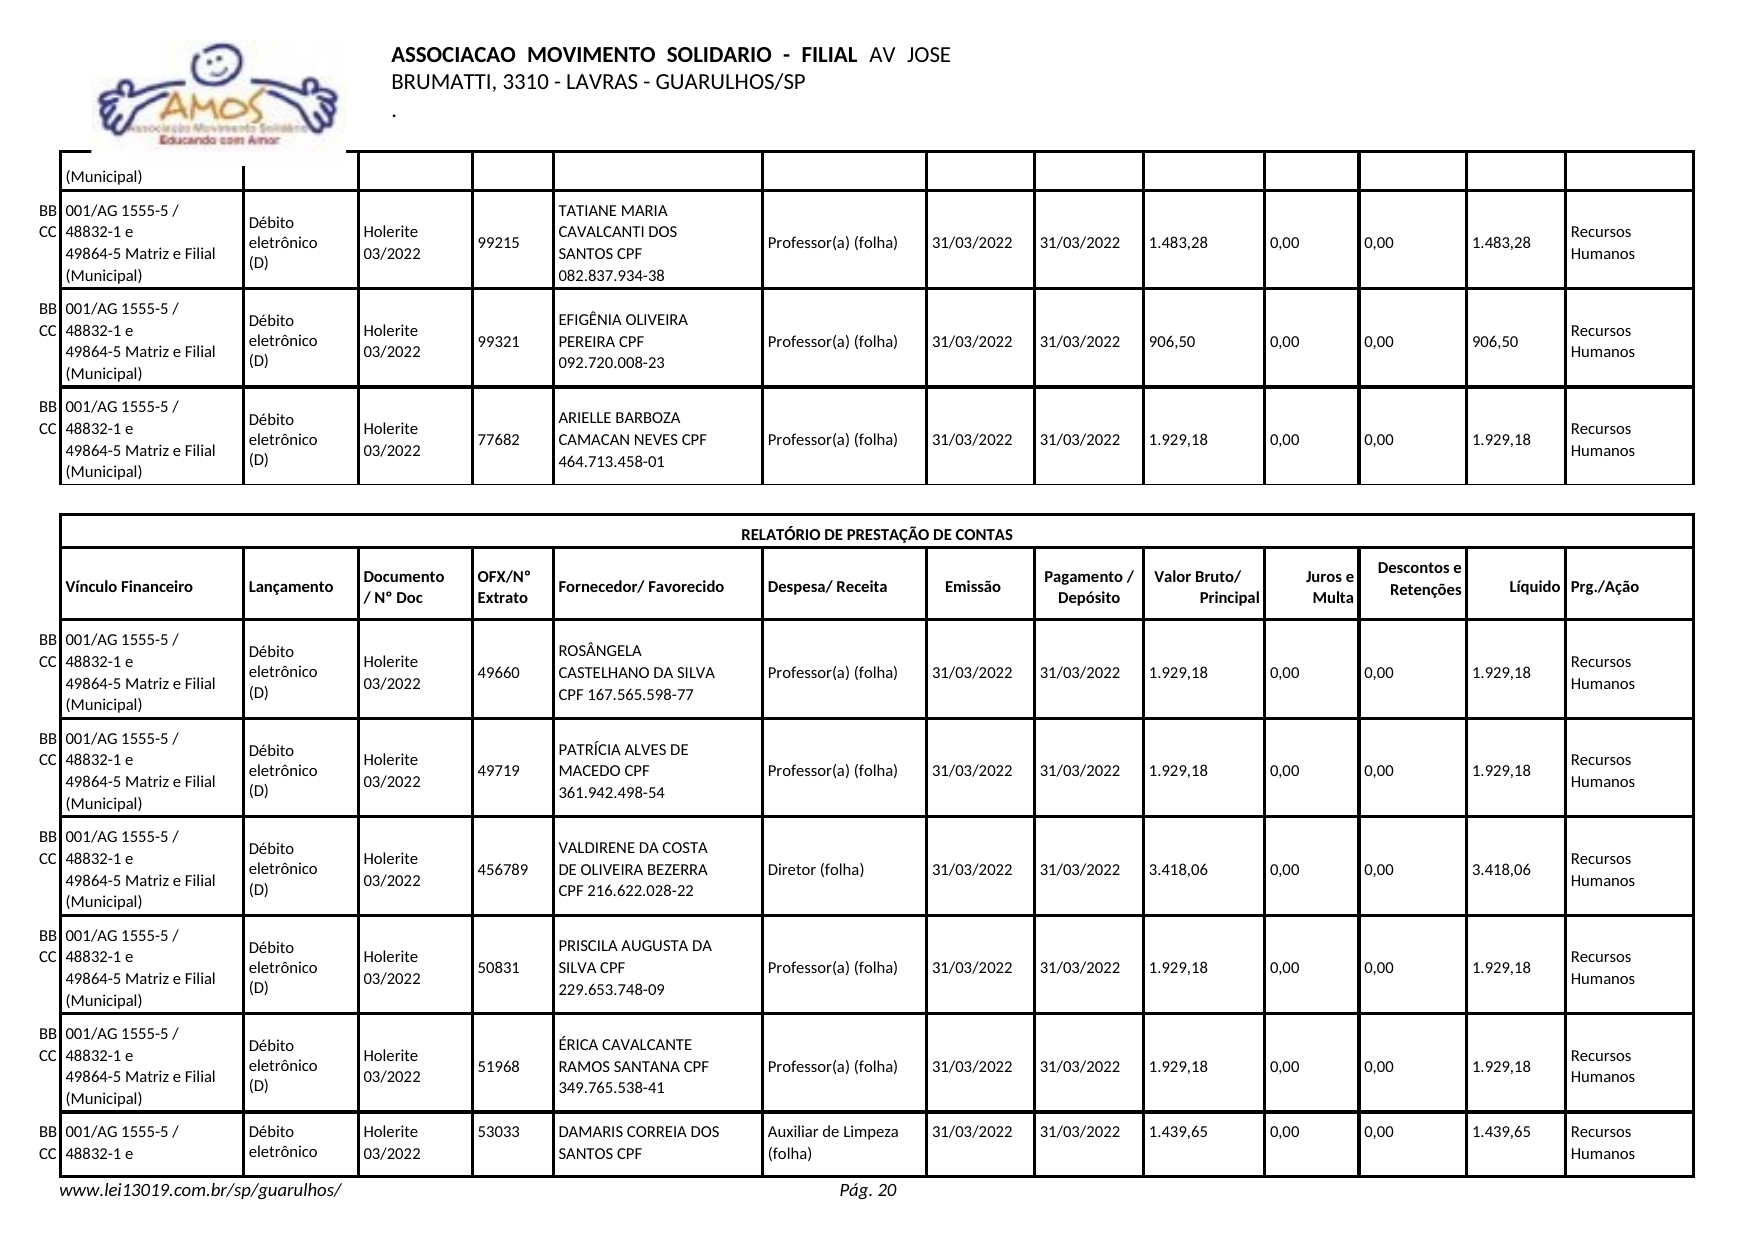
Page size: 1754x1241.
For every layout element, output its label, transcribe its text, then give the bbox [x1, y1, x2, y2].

table_cell 51968 [474, 1015, 552, 1110]
table_cell Recursos Humanos [1567, 621, 1692, 717]
table_cell 31/03/2022 [928, 389, 1033, 484]
table_cell Valor Bruto/ Principal [1145, 549, 1263, 618]
table_cell Professor(a) (folha) [764, 389, 925, 484]
table_cell 77682 [474, 389, 552, 484]
table_cell 31/03/2022 [928, 290, 1033, 385]
table_cell VALDIRENE DA COSTA DE OLIVEIRA BEZERRA CPF 216.622.028-22 [555, 818, 761, 913]
table_cell 31/03/2022 [1036, 1015, 1142, 1110]
table_cell Emissão [928, 549, 1033, 618]
table_cell Vínculo Financeiro [62, 549, 242, 618]
table_cell Débito eletrônico (D) [245, 290, 357, 385]
table_cell 001/AG 1555-5 / 48832-1 e 49864-5 Matriz e Filial (Municipal) [62, 621, 242, 717]
table_cell [360, 153, 471, 188]
table_cell 1.929,18 [1468, 720, 1564, 815]
table_cell Holerite 03/2022 [360, 1015, 471, 1110]
table_cell 0,00 [1266, 1114, 1357, 1175]
table_cell 49719 [474, 720, 552, 815]
table_cell 31/03/2022 [1036, 720, 1142, 815]
table_cell 31/03/2022 [928, 621, 1033, 717]
table_cell 1.929,18 [1468, 917, 1564, 1012]
table_cell 0,00 [1361, 1114, 1465, 1175]
table_cell 456789 [474, 818, 552, 913]
table_cell 001/AG 1555-5 / 48832-1 e 49864-5 Matriz e Filial (Municipal) [62, 917, 242, 1012]
table_cell Recursos Humanos [1567, 818, 1692, 913]
table_cell 31/03/2022 [928, 818, 1033, 913]
table_cell Prg./Ação [1567, 549, 1692, 618]
table_cell 1.929,18 [1145, 917, 1263, 1012]
table_cell 1.929,18 [1145, 1015, 1263, 1110]
table_cell 0,00 [1266, 720, 1357, 815]
table_cell Professor(a) (folha) [764, 192, 925, 287]
table_cell 31/03/2022 [1036, 290, 1142, 385]
table_cell Débito eletrônico (D) [245, 621, 357, 717]
table_cell Fornecedor/ Favorecido [555, 549, 761, 618]
table_cell Recursos Humanos [1567, 290, 1692, 385]
table_cell 001/AG 1555-5 / 48832-1 e 49864-5 Matriz e Filial (Municipal) [62, 818, 242, 913]
table_cell 1.929,18 [1468, 389, 1564, 484]
table_cell 0,00 [1361, 720, 1465, 815]
table_cell Débito eletrônico (D) [245, 389, 357, 484]
table_cell PATRÍCIA ALVES DE MACEDO CPF 361.942.498-54 [555, 720, 761, 815]
table_cell Recursos Humanos [1567, 192, 1692, 287]
table_cell Professor(a) (folha) [764, 720, 925, 815]
table_cell [245, 153, 357, 188]
table_cell 1.439,65 [1468, 1114, 1564, 1175]
table_cell 31/03/2022 [1036, 192, 1142, 287]
table_cell 1.483,28 [1468, 192, 1564, 287]
table_cell Débito eletrônico (D) [245, 1015, 357, 1110]
table_cell Recursos Humanos [1567, 389, 1692, 484]
table_cell DAMARIS CORREIA DOS SANTOS CPF [555, 1114, 761, 1175]
table_cell 0,00 [1266, 621, 1357, 717]
table_cell Débito eletrônico [245, 1114, 357, 1175]
table_cell Holerite 03/2022 [360, 917, 471, 1012]
table_cell 0,00 [1361, 818, 1465, 913]
table_cell 53033 [474, 1114, 552, 1175]
table_cell 1.929,18 [1468, 621, 1564, 717]
table_cell Professor(a) (folha) [764, 1015, 925, 1110]
table_cell Professor(a) (folha) [764, 290, 925, 385]
table_cell Débito eletrônico (D) [245, 818, 357, 913]
table_cell 0,00 [1361, 917, 1465, 1012]
table_cell TATIANE MARIA CAVALCANTI DOS SANTOS CPF 082.837.934-38 [555, 192, 761, 287]
table_cell 1.929,18 [1145, 720, 1263, 815]
table_cell 50831 [474, 917, 552, 1012]
table_cell Lançamento [245, 549, 357, 618]
table_cell 001/AG 1555-5 / 48832-1 e [62, 1114, 242, 1175]
table_cell 001/AG 1555-5 / 48832-1 e 49864-5 Matriz e Filial (Municipal) [62, 290, 242, 385]
table_cell 31/03/2022 [1036, 818, 1142, 913]
table_cell 0,00 [1266, 192, 1357, 287]
table_cell [1361, 153, 1465, 188]
table_cell [764, 153, 925, 188]
table_cell 31/03/2022 [1036, 621, 1142, 717]
table_cell Recursos Humanos [1567, 1015, 1692, 1110]
table_cell Recursos Humanos [1567, 917, 1692, 1012]
table_cell 1.929,18 [1468, 1015, 1564, 1110]
table_cell 0,00 [1266, 917, 1357, 1012]
table_cell Holerite 03/2022 [360, 290, 471, 385]
table_cell 1.483,28 [1145, 192, 1263, 287]
table_cell 31/03/2022 [1036, 917, 1142, 1012]
table_cell Débito eletrônico (D) [245, 192, 357, 287]
table_cell Débito eletrônico (D) [245, 720, 357, 815]
table_cell Holerite 03/2022 [360, 1114, 471, 1175]
table_cell Holerite 03/2022 [360, 818, 471, 913]
table_header RELATÓRIO DE PRESTAÇÃO DE CONTAS [62, 516, 1692, 546]
table_cell OFX/Nº Extrato [474, 549, 552, 618]
table_cell 1.439,65 [1145, 1114, 1263, 1175]
table_cell 001/AG 1555-5 / 48832-1 e 49864-5 Matriz e Filial (Municipal) [62, 720, 242, 815]
table_cell Débito eletrônico (D) [245, 917, 357, 1012]
table_cell Holerite 03/2022 [360, 192, 471, 287]
table_cell 31/03/2022 [928, 917, 1033, 1012]
table_cell 49660 [474, 621, 552, 717]
table_cell Recursos Humanos [1567, 1114, 1692, 1175]
table_cell [474, 153, 552, 188]
table_cell 906,50 [1145, 290, 1263, 385]
table_cell 0,00 [1266, 290, 1357, 385]
table_cell 3.418,06 [1145, 818, 1263, 913]
table_cell 31/03/2022 [928, 192, 1033, 287]
table_cell 3.418,06 [1468, 818, 1564, 913]
table_cell Pagamento / Depósito [1036, 549, 1142, 618]
table_cell 1.929,18 [1145, 389, 1263, 484]
table_cell 0,00 [1266, 818, 1357, 913]
table_cell 001/AG 1555-5 / 48832-1 e 49864-5 Matriz e Filial (Municipal) [62, 1015, 242, 1110]
table_cell ARIELLE BARBOZA CAMACAN NEVES CPF 464.713.458-01 [555, 389, 761, 484]
table_cell 1.929,18 [1145, 621, 1263, 717]
table_cell (Municipal) [62, 153, 242, 188]
table_cell 0,00 [1361, 192, 1465, 287]
table_cell Holerite 03/2022 [360, 621, 471, 717]
table_cell 0,00 [1361, 290, 1465, 385]
table_cell Professor(a) (folha) [764, 621, 925, 717]
table_cell [1036, 153, 1142, 188]
table_cell Professor(a) (folha) [764, 917, 925, 1012]
table_cell Holerite 03/2022 [360, 720, 471, 815]
table_cell 001/AG 1555-5 / 48832-1 e 49864-5 Matriz e Filial (Municipal) [62, 389, 242, 484]
table_cell 906,50 [1468, 290, 1564, 385]
table_cell [1266, 153, 1357, 188]
table_cell Líquido [1468, 549, 1564, 618]
table_cell Holerite 03/2022 [360, 389, 471, 484]
table_cell 0,00 [1361, 1015, 1465, 1110]
table_cell 31/03/2022 [928, 1015, 1033, 1110]
table_cell 001/AG 1555-5 / 48832-1 e 49864-5 Matriz e Filial (Municipal) [62, 192, 242, 287]
table_cell Documento / Nº Doc [360, 549, 471, 618]
table_cell 0,00 [1266, 389, 1357, 484]
table_cell 31/03/2022 [1036, 1114, 1142, 1175]
table_cell 0,00 [1266, 1015, 1357, 1110]
table_cell Recursos Humanos [1567, 720, 1692, 815]
table_cell [555, 153, 761, 188]
table_cell EFIGÊNIA OLIVEIRA PEREIRA CPF 092.720.008-23 [555, 290, 761, 385]
table_cell 0,00 [1361, 389, 1465, 484]
table_cell 31/03/2022 [928, 1114, 1033, 1175]
table_cell Auxiliar de Limpeza (folha) [764, 1114, 925, 1175]
table_cell 31/03/2022 [928, 720, 1033, 815]
table_cell 0,00 [1361, 621, 1465, 717]
table_cell [928, 153, 1033, 188]
table_cell [1567, 153, 1692, 188]
table_cell 99321 [474, 290, 552, 385]
table_cell Diretor (folha) [764, 818, 925, 913]
table_cell Descontos e Retenções [1361, 549, 1465, 618]
table_cell 99215 [474, 192, 552, 287]
table_cell Juros e Multa [1266, 549, 1357, 618]
table_cell ÉRICA CAVALCANTE RAMOS SANTANA CPF 349.765.538-41 [555, 1015, 761, 1110]
table_cell PRISCILA AUGUSTA DA SILVA CPF 229.653.748-09 [555, 917, 761, 1012]
table_cell [1145, 153, 1263, 188]
table_cell 31/03/2022 [1036, 389, 1142, 484]
table_cell [1468, 153, 1564, 188]
table_cell Despesa/ Receita [764, 549, 925, 618]
table_cell ROSÂNGELA CASTELHANO DA SILVA CPF 167.565.598-77 [555, 621, 761, 717]
